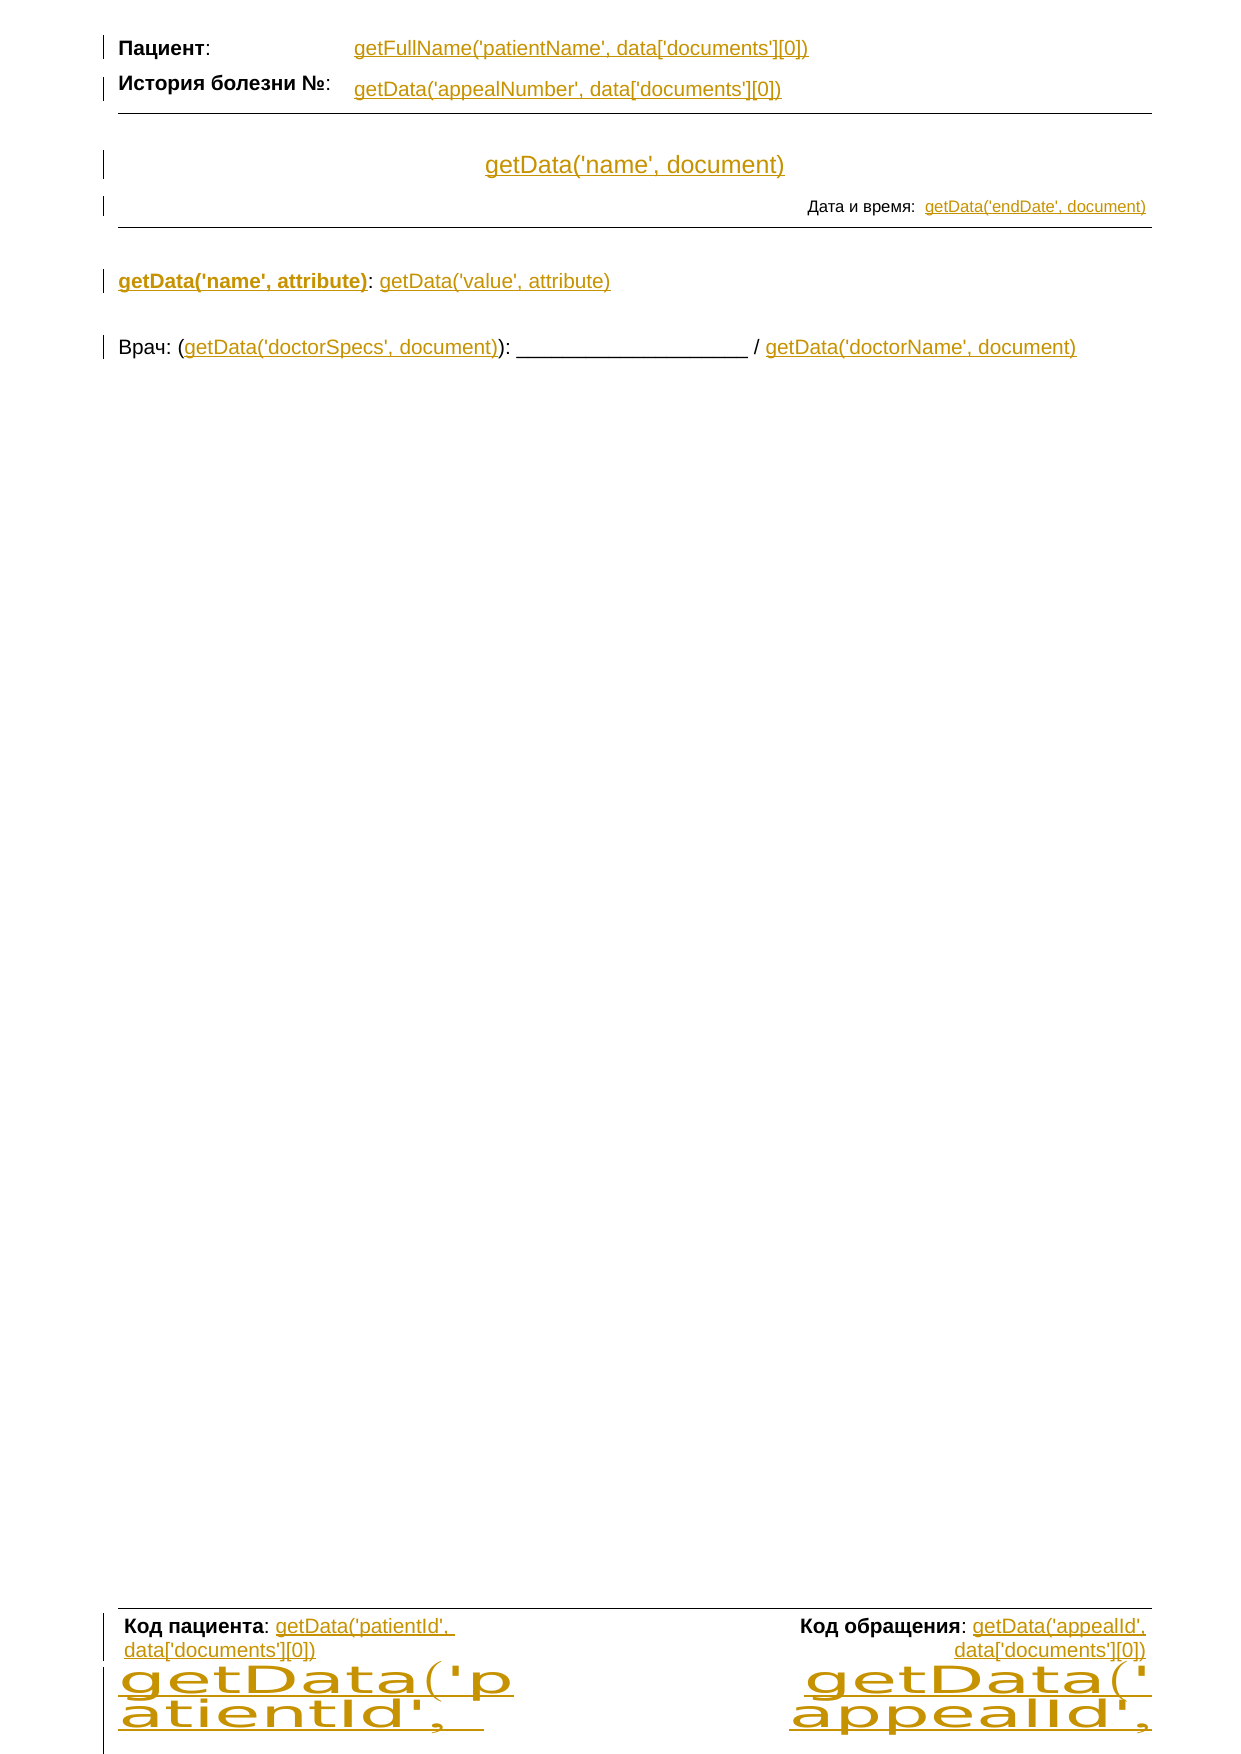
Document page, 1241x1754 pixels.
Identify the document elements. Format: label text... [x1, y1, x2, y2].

table_header getFullName('patientName', data['documents'][0]) [354, 30, 1152, 65]
table_cell getData('name', document) [118, 114, 1152, 185]
table_header Дата и время: getData('endDate', document) [118, 185, 1152, 227]
table_header Пациент: [118, 30, 354, 65]
table_cell getData('name', attribute): getData('value', attribute) Врач: (getData('doctorSpecs', document)): ____________________ / getData('doctorName', document) [118, 228, 1152, 383]
table_cell История болезни №: [118, 65, 354, 113]
table_cell getData('appealNumber', data['documents'][0]) [354, 65, 1152, 113]
